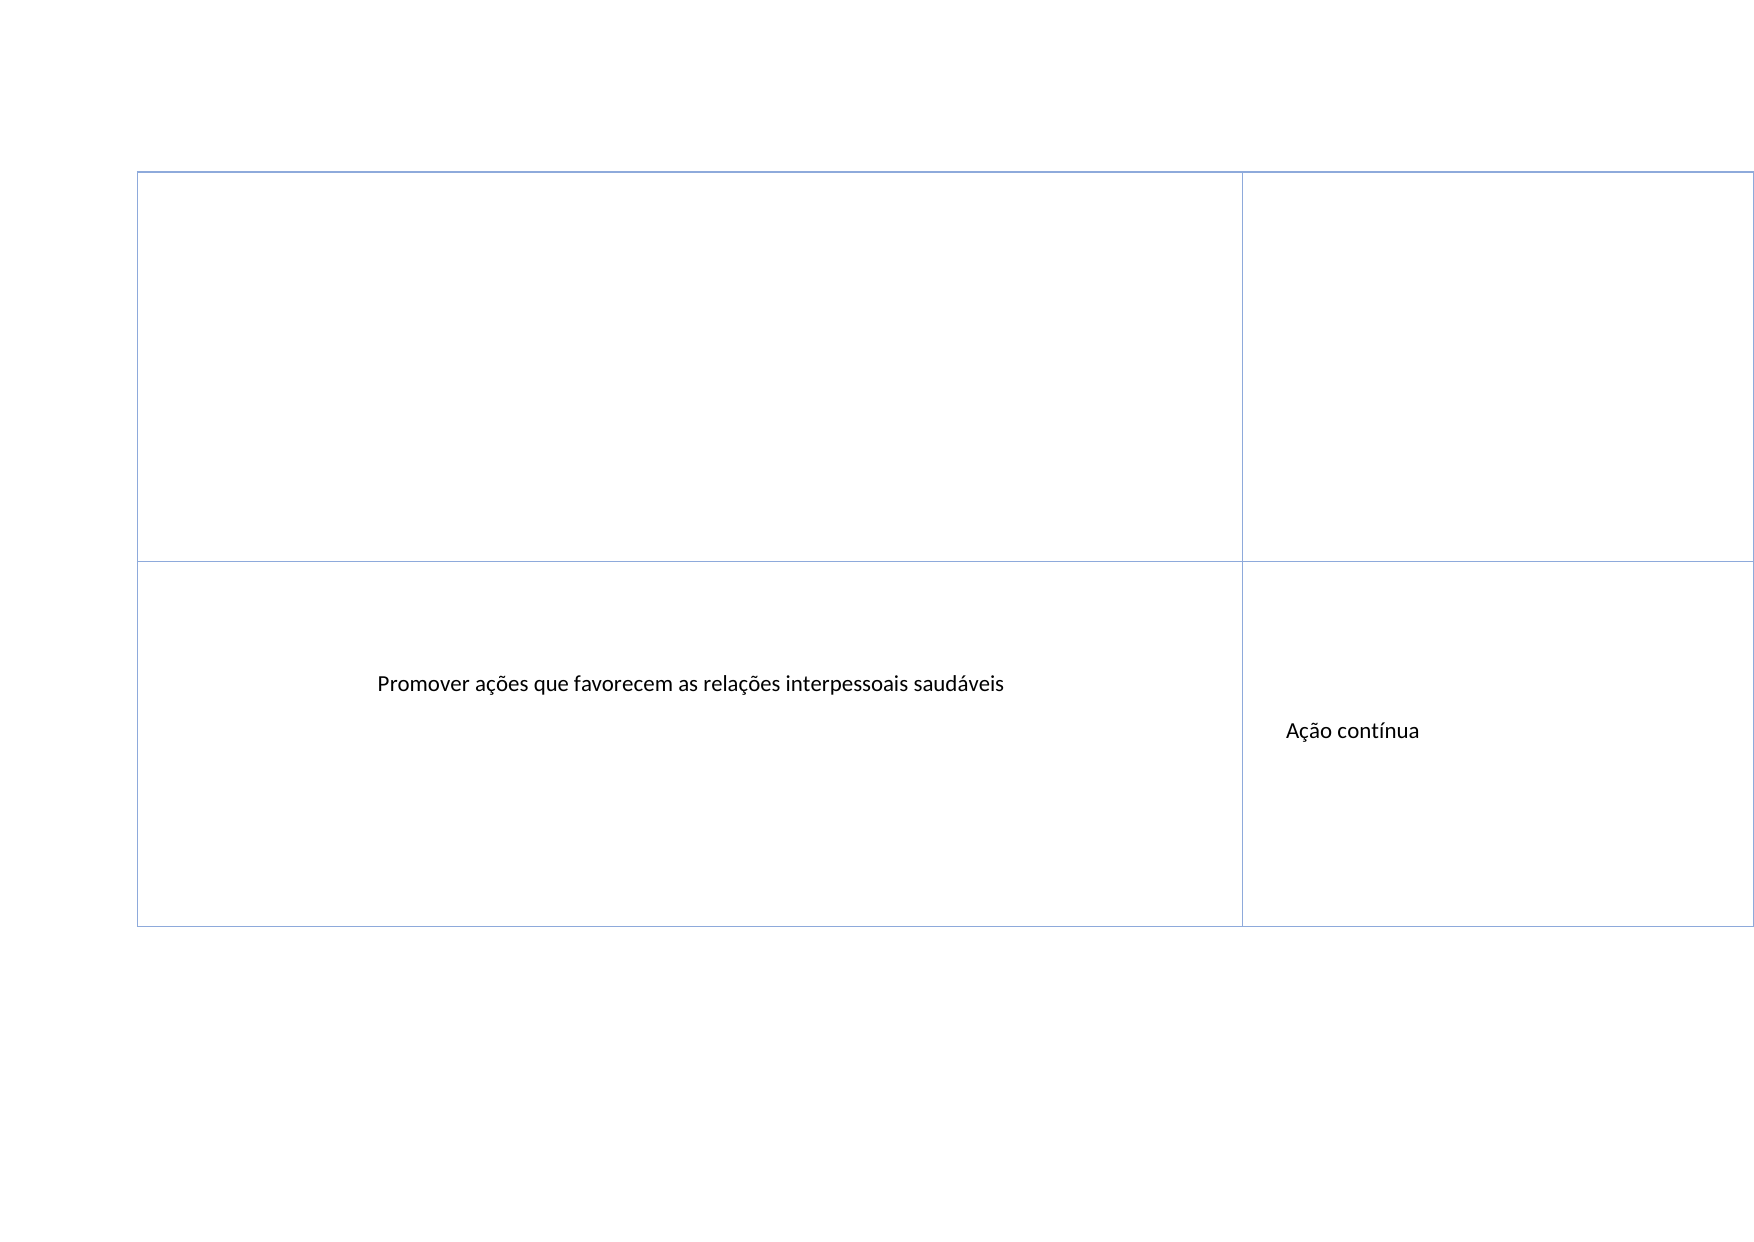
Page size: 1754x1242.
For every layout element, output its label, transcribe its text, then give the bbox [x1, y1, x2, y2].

table_cell Promover ações que favorecem as relações interpessoais saudáveis [138, 562, 1242, 926]
table_header [1243, 173, 1753, 561]
table_header [138, 173, 1242, 561]
table_cell Ação contínua [1243, 562, 1753, 926]
